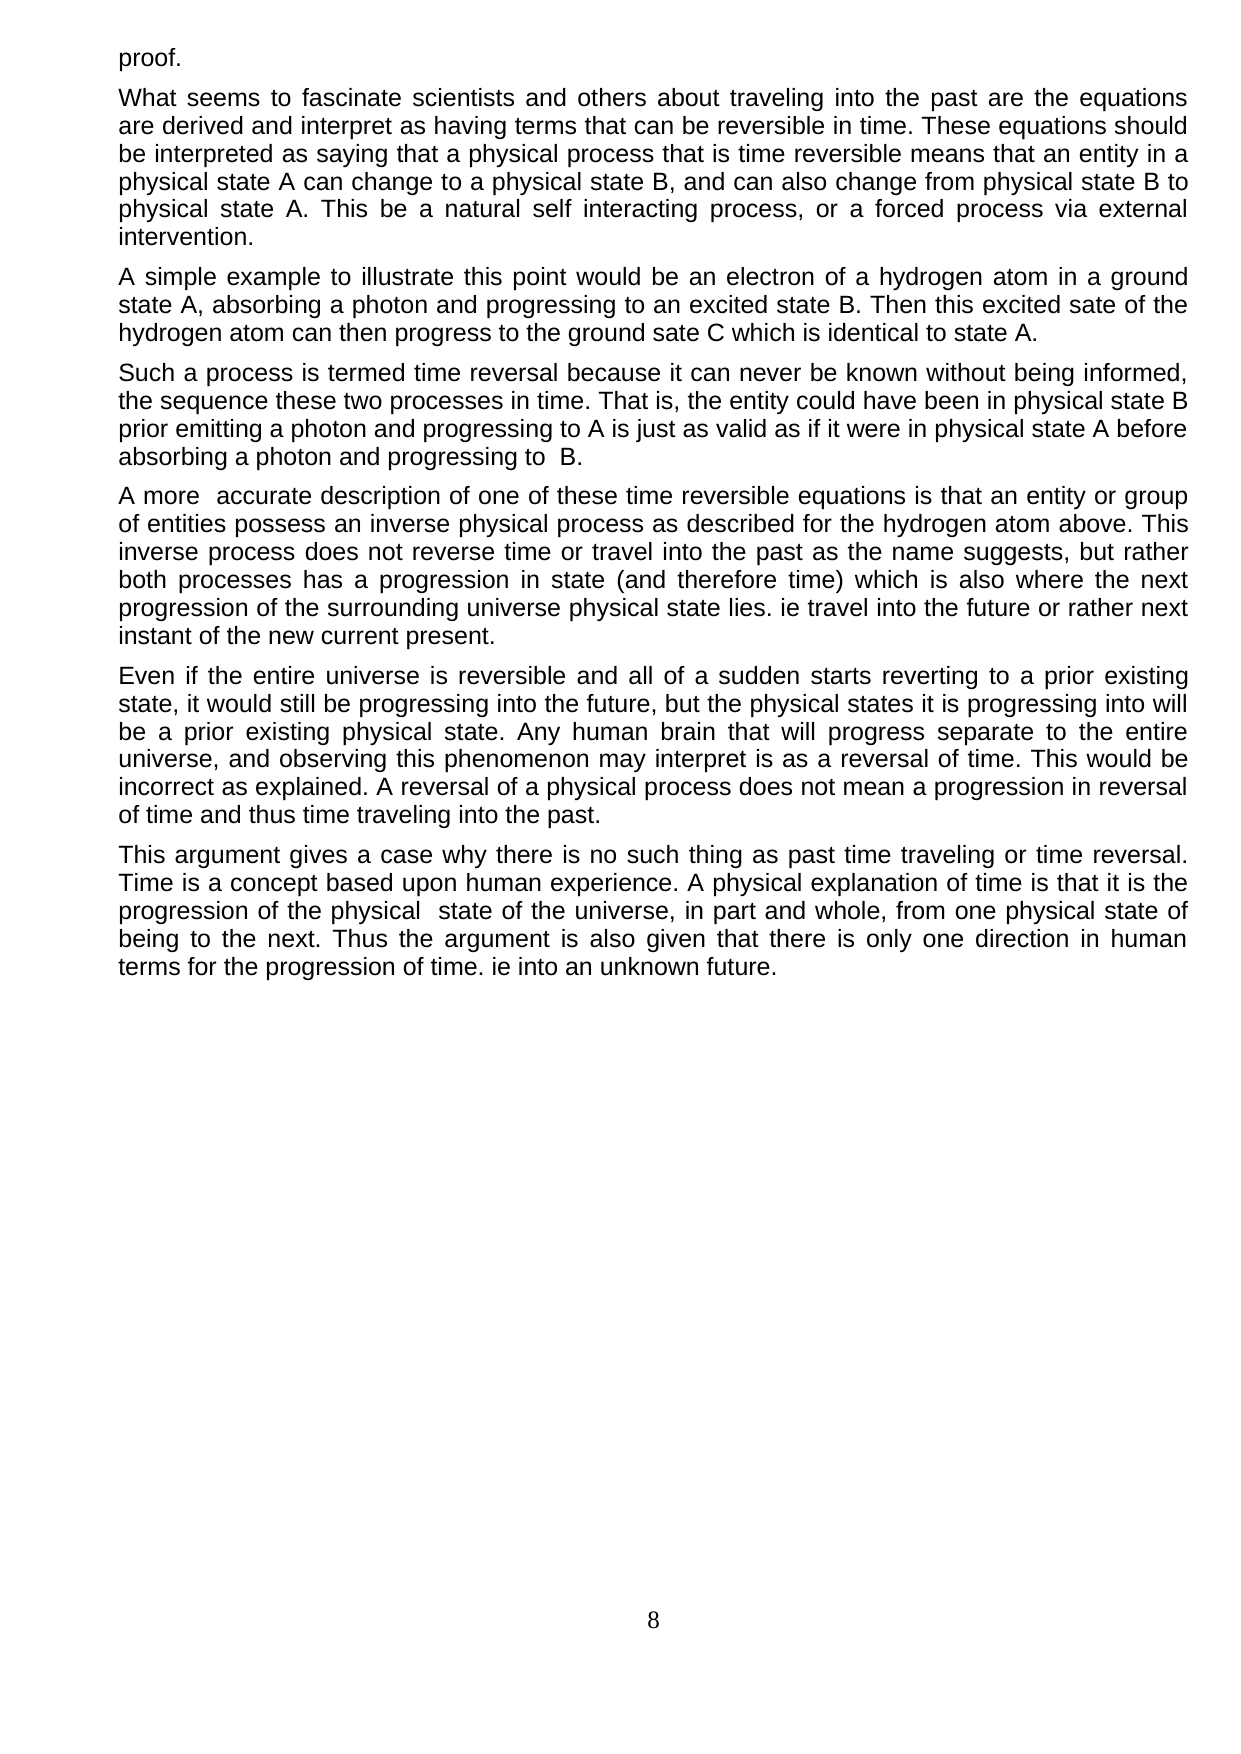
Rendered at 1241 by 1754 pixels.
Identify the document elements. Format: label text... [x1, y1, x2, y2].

text This argument gives a case why there is no such thing as past time traveling or time reversal. Time is a concept based upon human experience. A physical explanation of time is that it is the progression of the physical state of the universe, in part and whole, from one physical state of being to the next. Thus the argument is also given that there is only one direction in human terms for the progression of time. ie into an unknown future. [118, 841, 1190, 980]
text Such a process is termed time reversal because it can never be known without being informed, the sequence these two processes in time. That is, the entity could have been in physical state B prior emitting a photon and progressing to A is just as valid as if it were in physical state A before absorbing a photon and progressing to B. [118, 358, 1190, 470]
text A more accurate description of one of these time reversible equations is that an entity or group of entities possess an inverse physical process as described for the hydrogen atom above. This inverse process does not reverse time or travel into the past as the name suggests, but rather both processes has a progression in state (and therefore time) which is also where the next progression of the surrounding universe physical state lies. ie travel into the future or rather next instant of the new current present. [118, 482, 1190, 649]
text proof. [118, 44, 1190, 72]
text What seems to fascinate scientists and others about traveling into the past are the equations are derived and interpret as having terms that can be reversible in time. These equations should be interpreted as saying that a physical process that is time reversible means that an entity in a physical state A can change to a physical state B, and can also change from physical state B to physical state A. This be a natural self interacting process, or a forced process via external intervention. [118, 83, 1190, 251]
text A simple example to illustrate this point would be an electron of a hydrogen atom in a ground state A, absorbing a photon and progressing to an excited state B. Then this excited sate of the hydrogen atom can then progress to the ground sate C which is identical to state A. [118, 263, 1190, 347]
text Even if the entire universe is reversible and all of a sudden starts reverting to a prior existing state, it would still be progressing into the future, but the physical states it is progressing into will be a prior existing physical state. Any human brain that will progress separate to the entire universe, and observing this phenomenon may interpret is as a reversal of time. This would be incorrect as explained. A reversal of a physical process does not mean a progression in reversal of time and thus time traveling into the past. [118, 661, 1190, 829]
